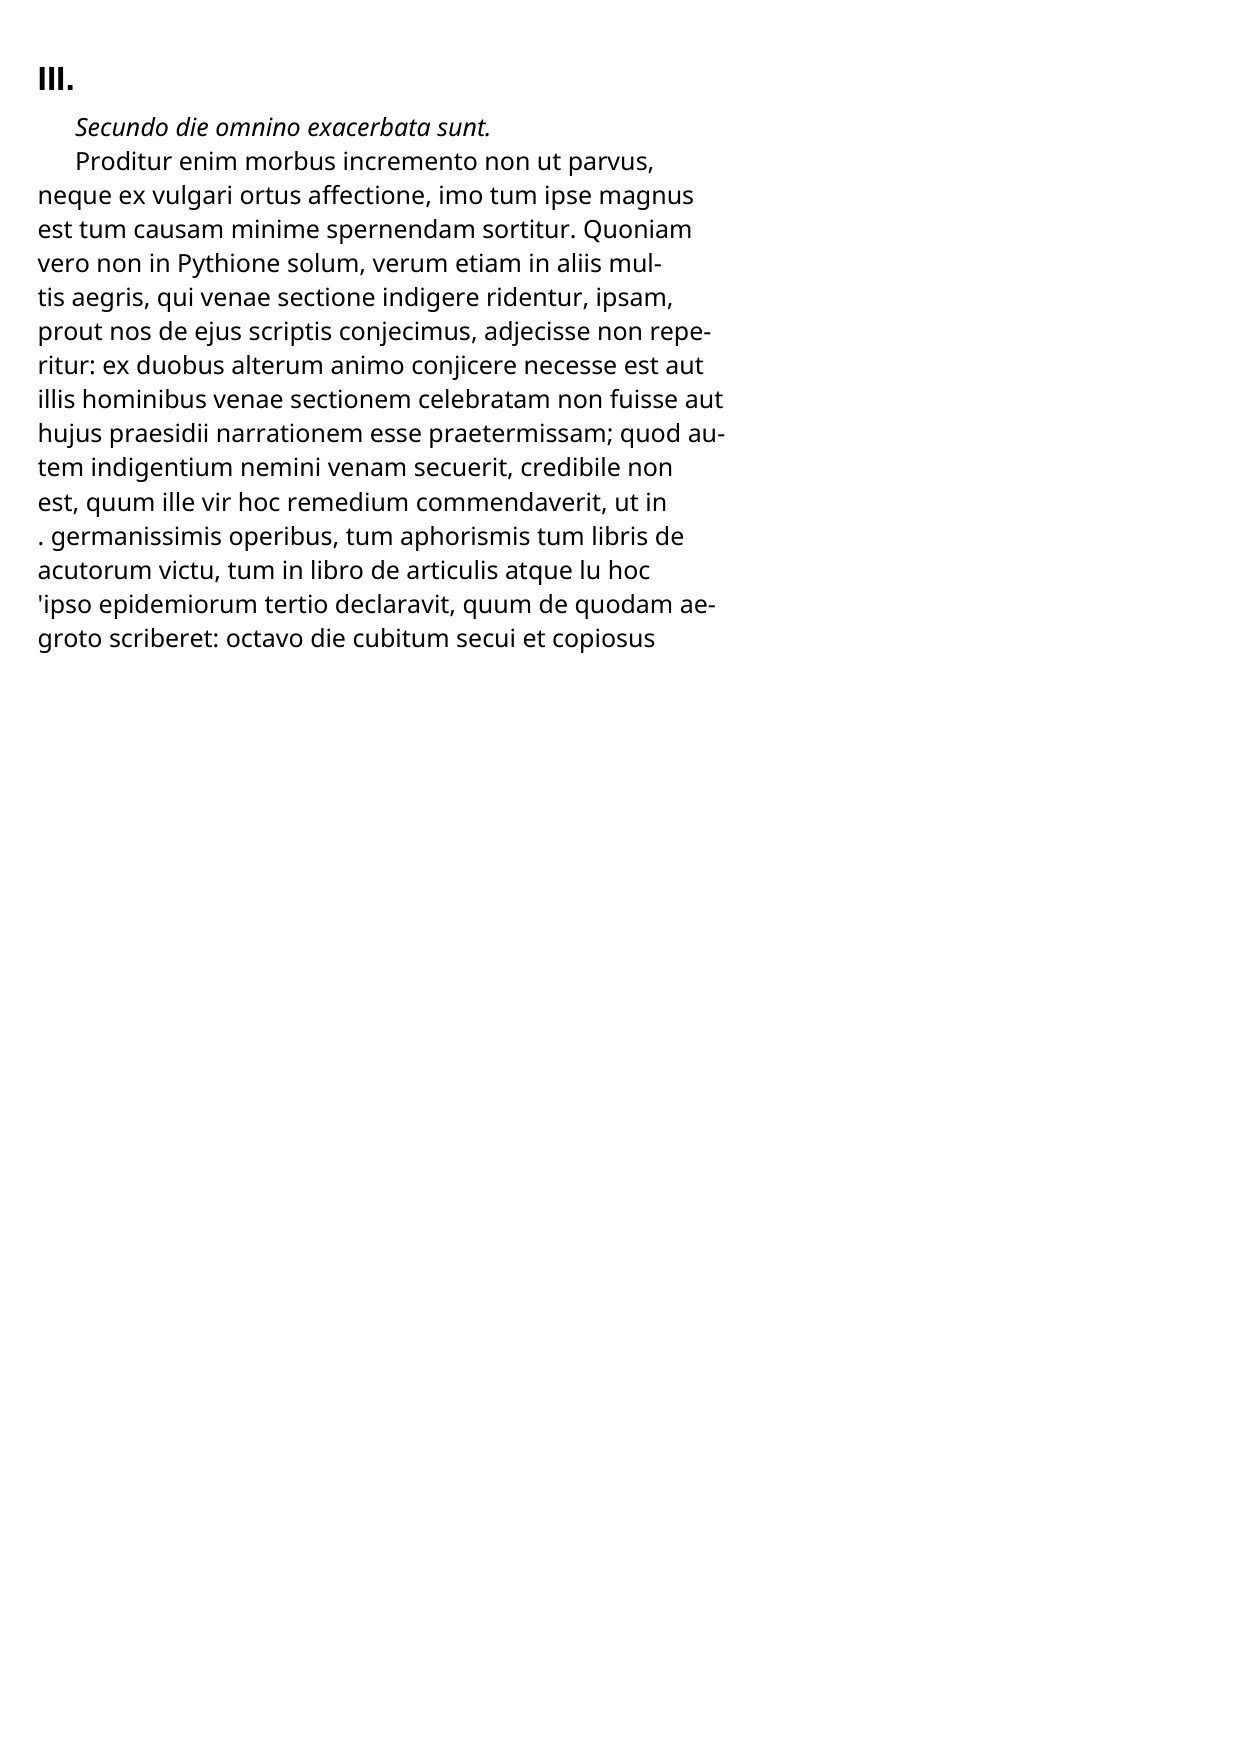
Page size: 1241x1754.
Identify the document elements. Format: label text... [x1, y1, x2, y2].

text Secundo die omnino exacerbata sunt. [37, 109, 1203, 143]
subtitle III. [37, 58, 1203, 97]
text Proditur enim morbus incremento non ut parvus, neque ex vulgari ortus affectione, imo tum ipse magnus est tum causam minime spernendam sortitur. Quoniam vero non in Pythione solum, verum etiam in aliis mul- tis aegris, qui venae sectione indigere ridentur, ipsam, prout nos de ejus scriptis conjecimus, adjecisse non repe- ritur: ex duobus alterum animo conjicere necesse est aut illis hominibus venae sectionem celebratam non fuisse aut hujus praesidii narrationem esse praetermissam; quod au- tem indigentium nemini venam secuerit, credibile non est, quum ille vir hoc remedium commendaverit, ut in . germanissimis operibus, tum aphorismis tum libris de acutorum victu, tum in libro de articulis atque lu hoc 'ipso epidemiorum tertio declaravit, quum de quodam ae- groto scriberet: octavo die cubitum secui et copiosus [37, 143, 1203, 654]
